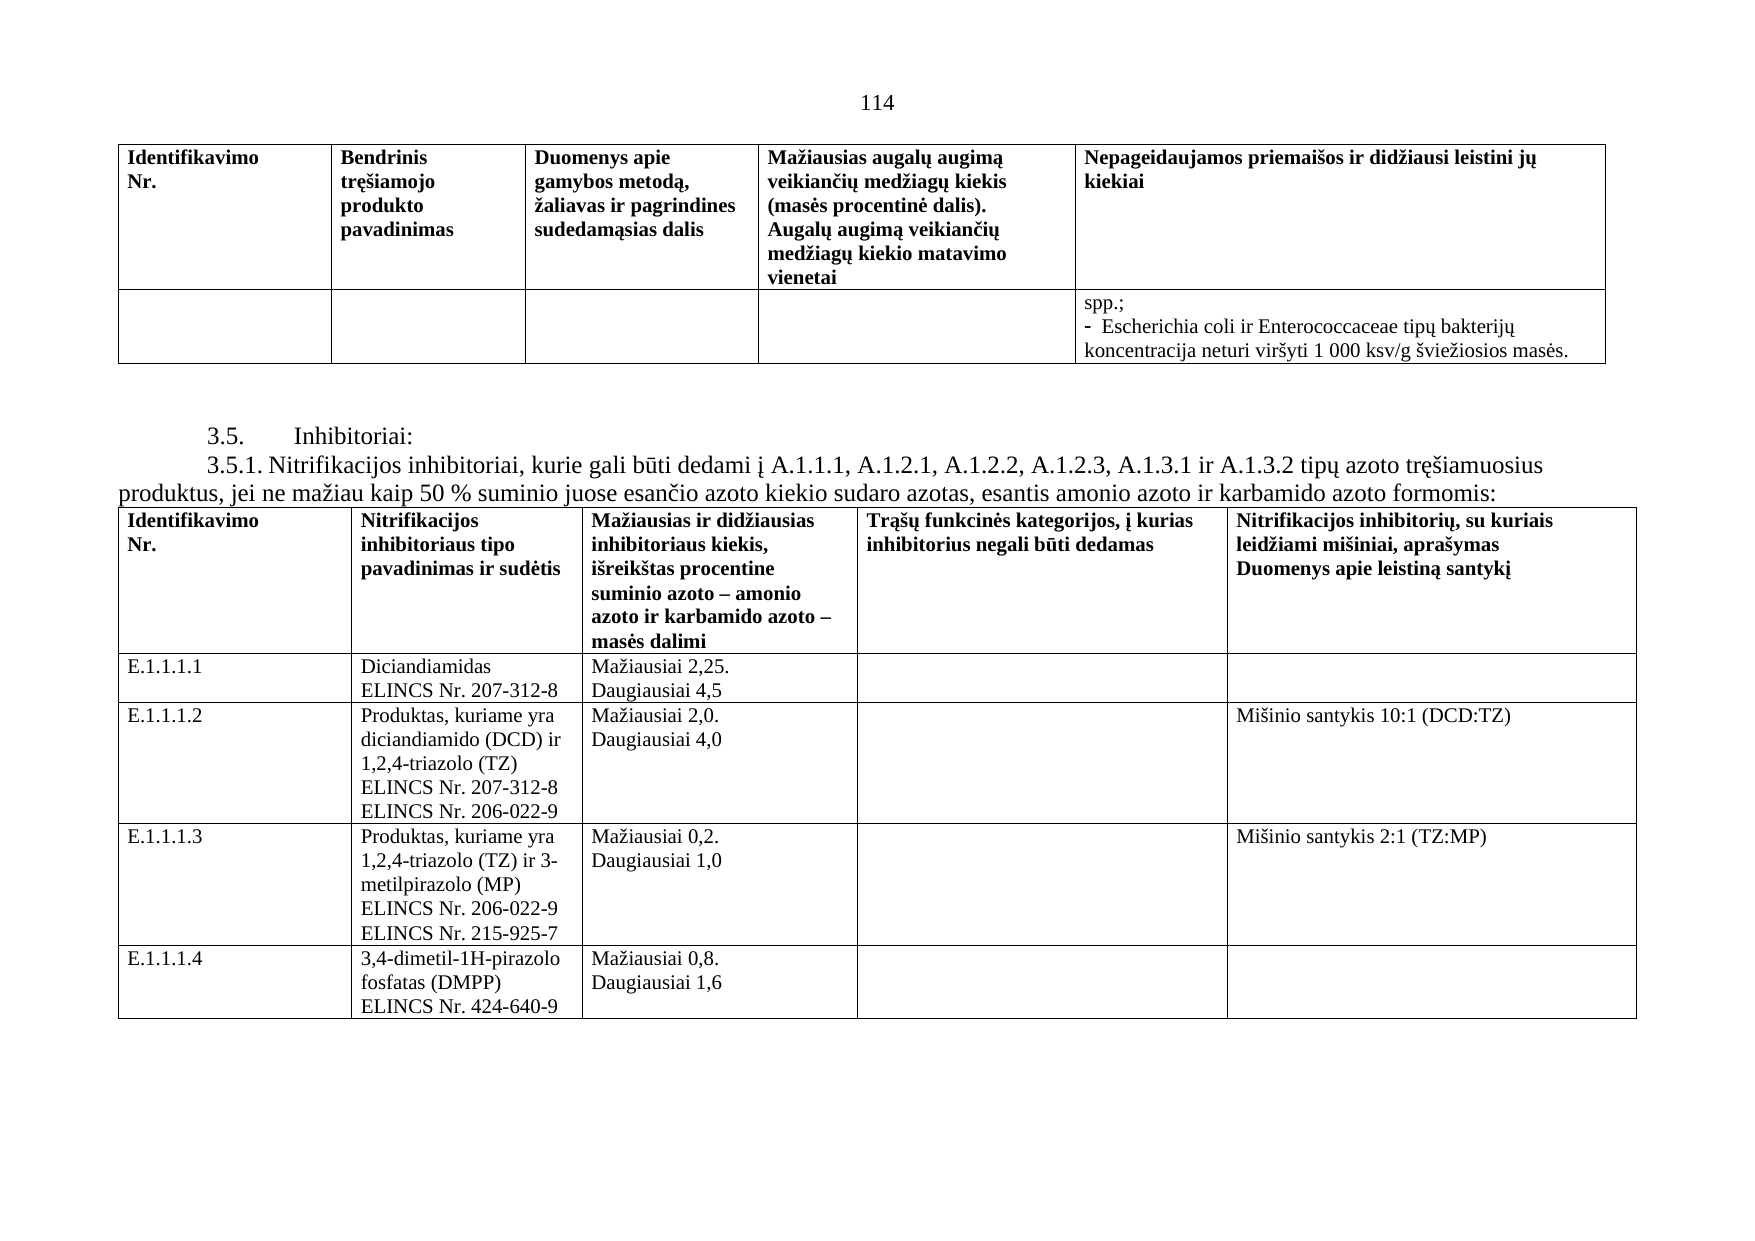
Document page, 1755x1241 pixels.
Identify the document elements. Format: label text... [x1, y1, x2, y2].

table_cell [1228, 946, 1636, 1018]
table_header Nepageidaujamos priemaišos ir didžiausi leistini jų kiekiai [1076, 145, 1605, 289]
table_cell [1228, 654, 1636, 702]
table_cell Mažiausiai 0,8. Daugiausiai 1,6 [583, 946, 857, 1018]
table_header Nitrifikacijos inhibitorių, su kuriais leidžiami mišiniai, aprašymas Duomenys apie leistiną santykį [1228, 508, 1636, 653]
text 3.5.1. Nitrifikacijos inhibitoriai, kurie gali būti dedami į A.1.1.1, A.1.2.1, A.1.2.2, A.1.2.3, A.1.3.1 ir A.1.3.2 tipų azoto tręšiamuosius produktus, jei ne mažiau kaip 50 % suminio juose esančio azoto kiekio sudaro azotas, esantis amonio azoto ir karbamido azoto formomis: [118, 450, 1636, 507]
table_cell Mažiausiai 0,2. Daugiausiai 1,0 [583, 824, 857, 944]
table_cell 3,4-dimetil-1H-pirazolo fosfatas (DMPP) ELINCS Nr. 424-640-9 [352, 946, 582, 1018]
table_cell [858, 946, 1227, 1018]
table_header Trąšų funkcinės kategorijos, į kurias inhibitorius negali būti dedamas [858, 508, 1227, 653]
table_cell Mišinio santykis 2:1 (TZ:MP) [1228, 824, 1636, 944]
table_header Mažiausias ir didžiausias inhibitoriaus kiekis, išreikštas procentine suminio azoto – amonio azoto ir karbamido azoto – masės dalimi [583, 508, 857, 653]
table_cell spp.; Escherichia coli ir Enterococcaceae tipų bakterijų koncentracija neturi viršyti 1 000 ksv/g šviežiosios masės. [1076, 290, 1605, 362]
table_cell [332, 290, 525, 362]
table_cell E.1.1.1.4 [119, 946, 351, 1018]
table_cell Mažiausiai 2,25. Daugiausiai 4,5 [583, 654, 857, 702]
table_header Identifikavimo Nr. [119, 508, 351, 653]
text 3.5. Inhibitoriai: [207, 421, 1636, 450]
table_cell [858, 703, 1227, 823]
table_cell Mažiausiai 2,0. Daugiausiai 4,0 [583, 703, 857, 823]
table_cell [858, 654, 1227, 702]
table_cell Diciandiamidas ELINCS Nr. 207-312-8 [352, 654, 582, 702]
table_header Duomenys apie gamybos metodą, žaliavas ir pagrindines sudedamąsias dalis [526, 145, 758, 289]
table_cell Produktas, kuriame yra diciandiamido (DCD) ir 1,2,4-triazolo (TZ) ELINCS Nr. 207-312-8 ELINCS Nr. 206-022-9 [352, 703, 582, 823]
table_header Mažiausias augalų augimą veikiančių medžiagų kiekis (masės procentinė dalis). Augalų augimą veikiančių medžiagų kiekio matavimo vienetai [759, 145, 1075, 289]
table_cell E.1.1.1.2 [119, 703, 351, 823]
table_cell Produktas, kuriame yra 1,2,4-triazolo (TZ) ir 3-metilpirazolo (MP) ELINCS Nr. 206-022-9 ELINCS Nr. 215-925-7 [352, 824, 582, 944]
table_header Bendrinis tręšiamojo produkto pavadinimas [332, 145, 525, 289]
table_header Identifikavimo Nr. [119, 145, 331, 289]
table_cell E.1.1.1.3 [119, 824, 351, 944]
table_cell [119, 290, 331, 362]
table_cell Mišinio santykis 10:1 (DCD:TZ) [1228, 703, 1636, 823]
table_header Nitrifikacijos inhibitoriaus tipo pavadinimas ir sudėtis [352, 508, 582, 653]
table_cell [526, 290, 758, 362]
table_cell [759, 290, 1075, 362]
table_cell [858, 824, 1227, 944]
table_cell E.1.1.1.1 [119, 654, 351, 702]
